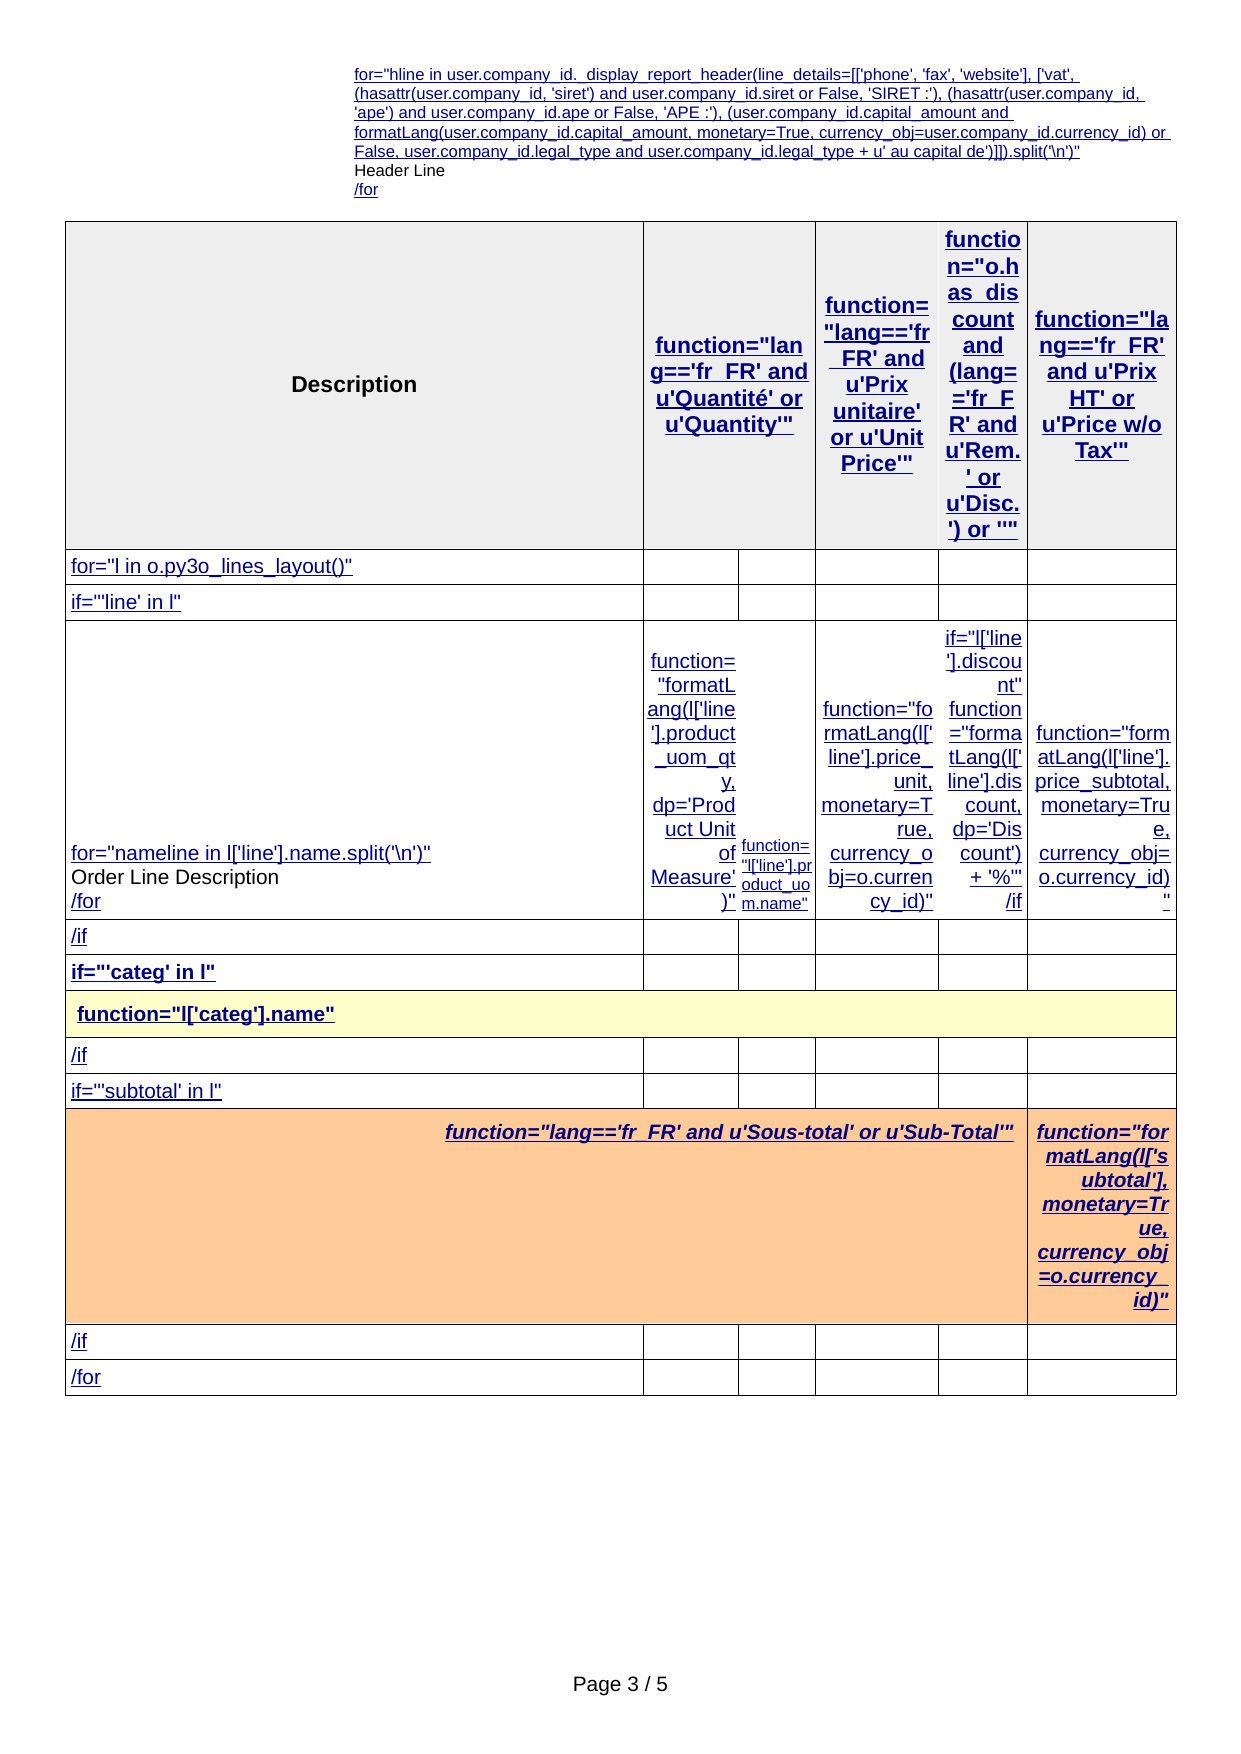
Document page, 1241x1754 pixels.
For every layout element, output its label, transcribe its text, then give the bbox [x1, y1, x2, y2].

table_cell if="l['line'].discount" function="formatLang(l['line'].discount, dp='Discount') + '%'" /if [939, 621, 1027, 918]
table_cell [739, 1360, 815, 1394]
table_cell [1028, 1325, 1176, 1359]
table_cell [739, 1325, 815, 1359]
table_cell [816, 955, 938, 989]
table_cell function="formatLang(l['subtotal'], monetary=True, currency_obj=o.currency_id)" [1028, 1109, 1176, 1323]
table_header Description [66, 222, 643, 548]
table_cell [939, 1038, 1027, 1073]
table_cell [939, 1074, 1027, 1108]
table_cell [644, 585, 738, 619]
table_cell [644, 920, 738, 954]
table_header function="lang=='fr_FR' and u'Prix HT' or u'Price w/o Tax'" [1028, 222, 1176, 548]
table_cell [939, 1325, 1027, 1359]
table_cell /if [66, 1038, 643, 1073]
table_cell function="l['line'].product_uom.name" [739, 621, 815, 918]
table_cell [644, 550, 738, 584]
table_cell if="'subtotal' in l" [66, 1074, 643, 1108]
table_cell function="formatLang(l['line'].price_subtotal, monetary=True, currency_obj=o.currency_id)" [1028, 621, 1176, 918]
table_cell [1028, 920, 1176, 954]
table_cell for="l in o.py3o_lines_layout()" [66, 550, 643, 584]
table_cell [739, 550, 815, 584]
table_cell [816, 1325, 938, 1359]
table_cell [644, 1360, 738, 1394]
table_cell [739, 955, 815, 989]
table_cell [1028, 1074, 1176, 1108]
table_cell [939, 920, 1027, 954]
table_cell [816, 1038, 938, 1073]
table_cell [1028, 585, 1176, 619]
table_cell [939, 955, 1027, 989]
table_cell if="'categ' in l" [66, 955, 643, 989]
table_cell function="lang=='fr_FR' and u'Sous-total' or u'Sub-Total'" [66, 1109, 1027, 1323]
table_cell [816, 1074, 938, 1108]
table_cell [816, 1360, 938, 1394]
table_cell [816, 550, 938, 584]
table_cell [1028, 955, 1176, 989]
table_cell [644, 955, 738, 989]
table_cell if="'line' in l" [66, 585, 643, 619]
table_cell [939, 550, 1027, 584]
table_cell [644, 1038, 738, 1073]
table_cell /if [66, 1325, 643, 1359]
table_cell [644, 1325, 738, 1359]
table_cell /if [66, 920, 643, 954]
table_cell function="formatLang(l['line'].product_uom_qty, dp='Product Unit of Measure')" [644, 621, 738, 918]
table_cell [1028, 1038, 1176, 1073]
table_header function="lang=='fr_FR' and u'Quantité' or u'Quantity'" [644, 222, 815, 548]
table_cell for="nameline in l['line'].name.split('\n')" Order Line Description /for [66, 621, 643, 918]
table_cell [739, 1038, 815, 1073]
table_cell [816, 920, 938, 954]
table_header function="lang=='fr_FR' and u'Prix unitaire' or u'Unit Price'" [816, 222, 938, 548]
table_cell [816, 585, 938, 619]
table_cell [739, 1074, 815, 1108]
table_cell function="l['categ'].name" [66, 991, 1176, 1037]
table_header function="o.has_discount and (lang=='fr_FR' and u'Rem.' or u'Disc.') or ''" [939, 222, 1027, 548]
table_cell [1028, 1360, 1176, 1394]
table_cell [939, 1360, 1027, 1394]
table_cell function="formatLang(l['line'].price_unit, monetary=True, currency_obj=o.currency_id)" [816, 621, 938, 918]
table_cell [939, 585, 1027, 619]
table_cell [739, 920, 815, 954]
table_cell [739, 585, 815, 619]
table_cell [644, 1074, 738, 1108]
table_cell [1028, 550, 1176, 584]
table_cell /for [66, 1360, 643, 1394]
